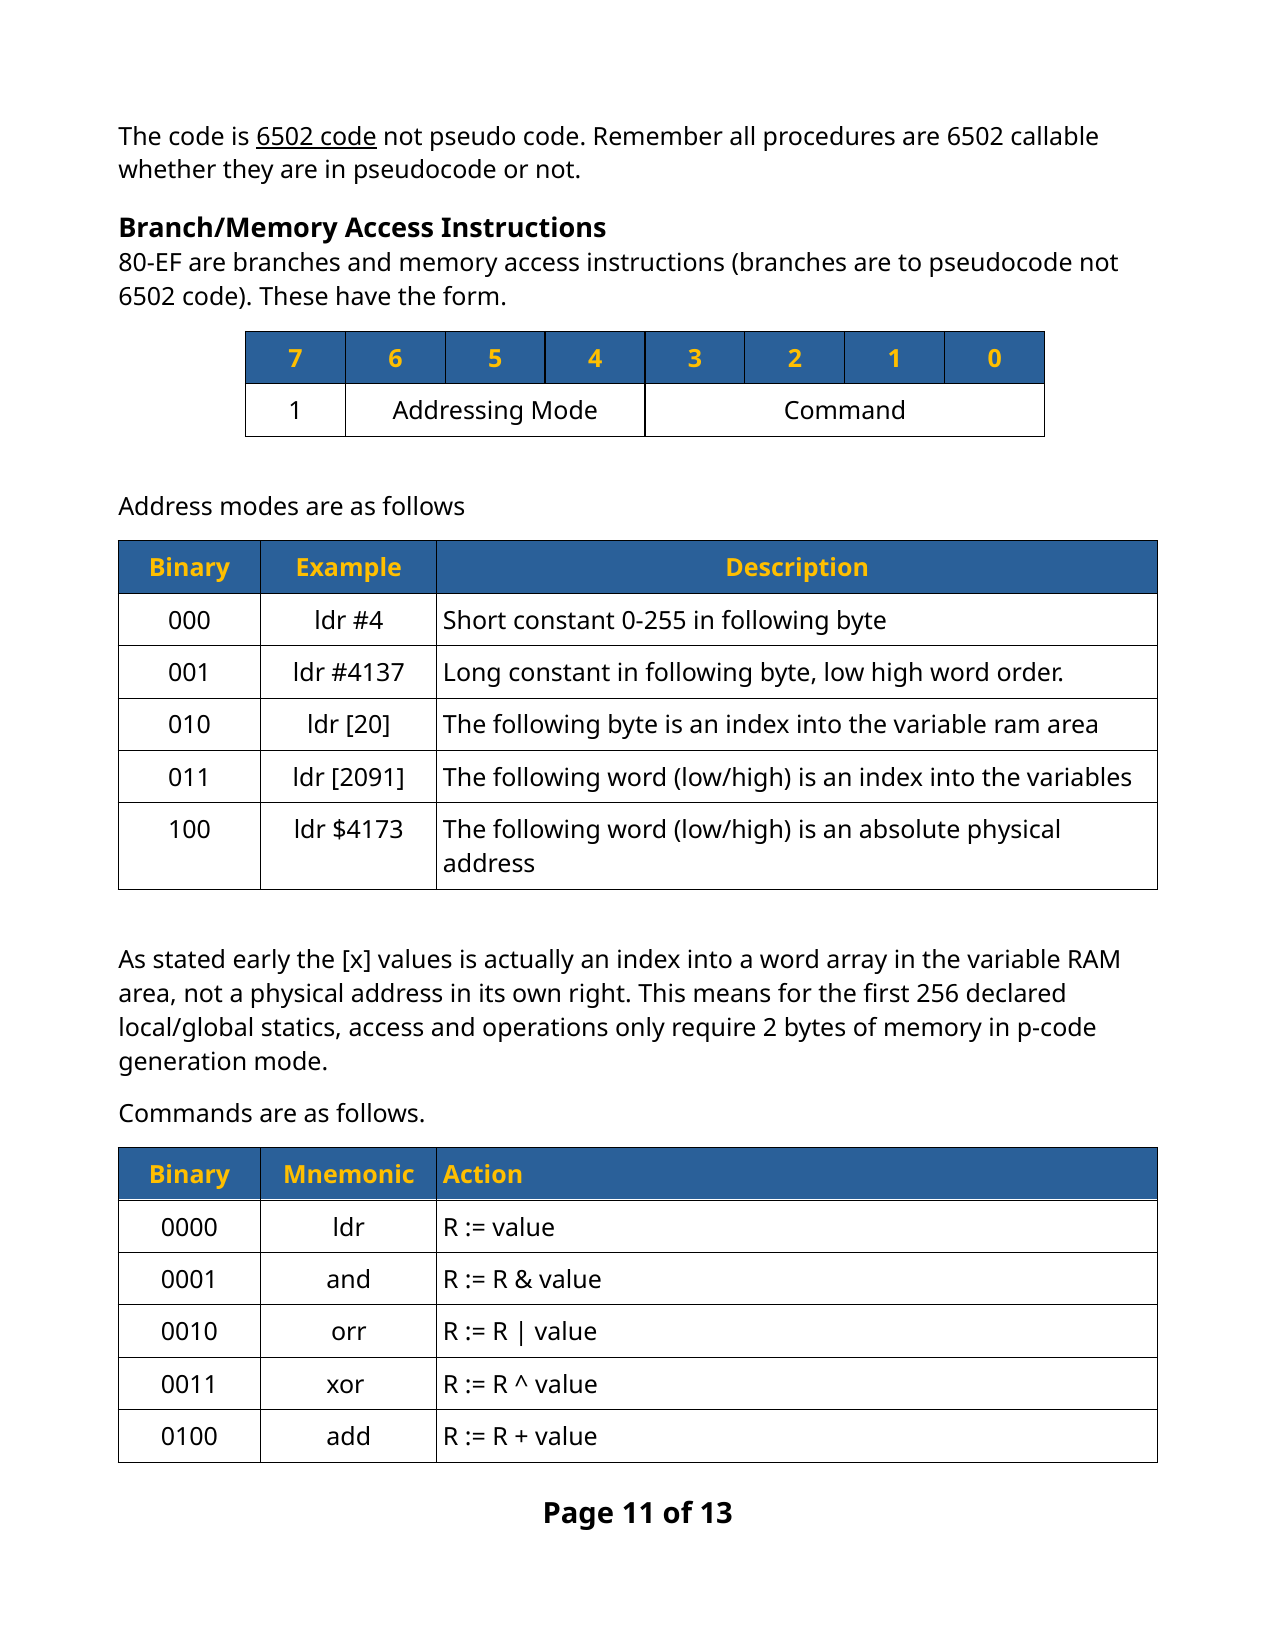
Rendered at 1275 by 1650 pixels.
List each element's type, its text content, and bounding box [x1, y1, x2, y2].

table_cell R := R | value [437, 1305, 1157, 1357]
table_cell ldr #4 [261, 594, 436, 645]
table_cell ldr #4137 [261, 646, 436, 697]
table_header 1 [845, 332, 944, 383]
table_cell Short constant 0-255 in following byte [437, 594, 1157, 645]
table_header 0 [945, 332, 1044, 383]
subtitle Branch/Memory Access Instructions [118, 208, 1157, 245]
table_cell Addressing Mode [346, 384, 644, 436]
text The code is 6502 code not pseudo code. Remember all procedures are 6502 callable whether they are in pseudocode or not. [118, 118, 1157, 186]
table_cell 100 [119, 803, 260, 889]
table_cell 0001 [119, 1253, 260, 1304]
table_cell Long constant in following byte, low high word order. [437, 646, 1157, 697]
table_cell 000 [119, 594, 260, 645]
table_cell and [261, 1253, 436, 1304]
table_header 7 [246, 332, 345, 383]
table_cell ldr [20] [261, 699, 436, 750]
table_cell 001 [119, 646, 260, 697]
table_header Action [437, 1148, 1157, 1199]
table_cell R := R + value [437, 1410, 1157, 1462]
table_cell ldr $4173 [261, 803, 436, 889]
table_cell The following word (low/high) is an index into the variables [437, 751, 1157, 802]
table_cell 011 [119, 751, 260, 802]
table_header 5 [446, 332, 544, 383]
table_cell Command [646, 384, 1044, 436]
text As stated early the [x] values is actually an index into a word array in the variable RAM area, not a physical address in its own right. This means for the first 256 declared local/global statics, access and operations only require 2 bytes of memory in p-code generation mode. [118, 941, 1157, 1078]
table_header Example [261, 541, 436, 593]
table_cell 0100 [119, 1410, 260, 1462]
text 80-EF are branches and memory access instructions (branches are to pseudocode not 6502 code). These have the form. [118, 245, 1157, 313]
text Commands are as follows. [118, 1095, 1157, 1129]
text Address modes are as follows [118, 488, 1157, 522]
table_header 3 [646, 332, 744, 383]
table_cell orr [261, 1305, 436, 1357]
table_cell 1 [246, 384, 345, 436]
table_cell R := value [437, 1201, 1157, 1252]
table_cell R := R ^ value [437, 1358, 1157, 1409]
table_cell 010 [119, 699, 260, 750]
table_cell The following byte is an index into the variable ram area [437, 699, 1157, 750]
table_header 6 [346, 332, 445, 383]
table_cell R := R & value [437, 1253, 1157, 1304]
table_header Description [437, 541, 1157, 593]
table_header Binary [119, 1148, 260, 1199]
table_cell The following word (low/high) is an absolute physical address [437, 803, 1157, 889]
table_cell add [261, 1410, 436, 1462]
table_cell 0000 [119, 1201, 260, 1252]
table_cell ldr [2091] [261, 751, 436, 802]
table_header 2 [745, 332, 844, 383]
table_header Mnemonic [261, 1148, 436, 1199]
table_cell xor [261, 1358, 436, 1409]
table_header Binary [119, 541, 260, 593]
table_header 4 [546, 332, 644, 383]
table_cell 0010 [119, 1305, 260, 1357]
table_cell 0011 [119, 1358, 260, 1409]
table_cell ldr [261, 1201, 436, 1252]
